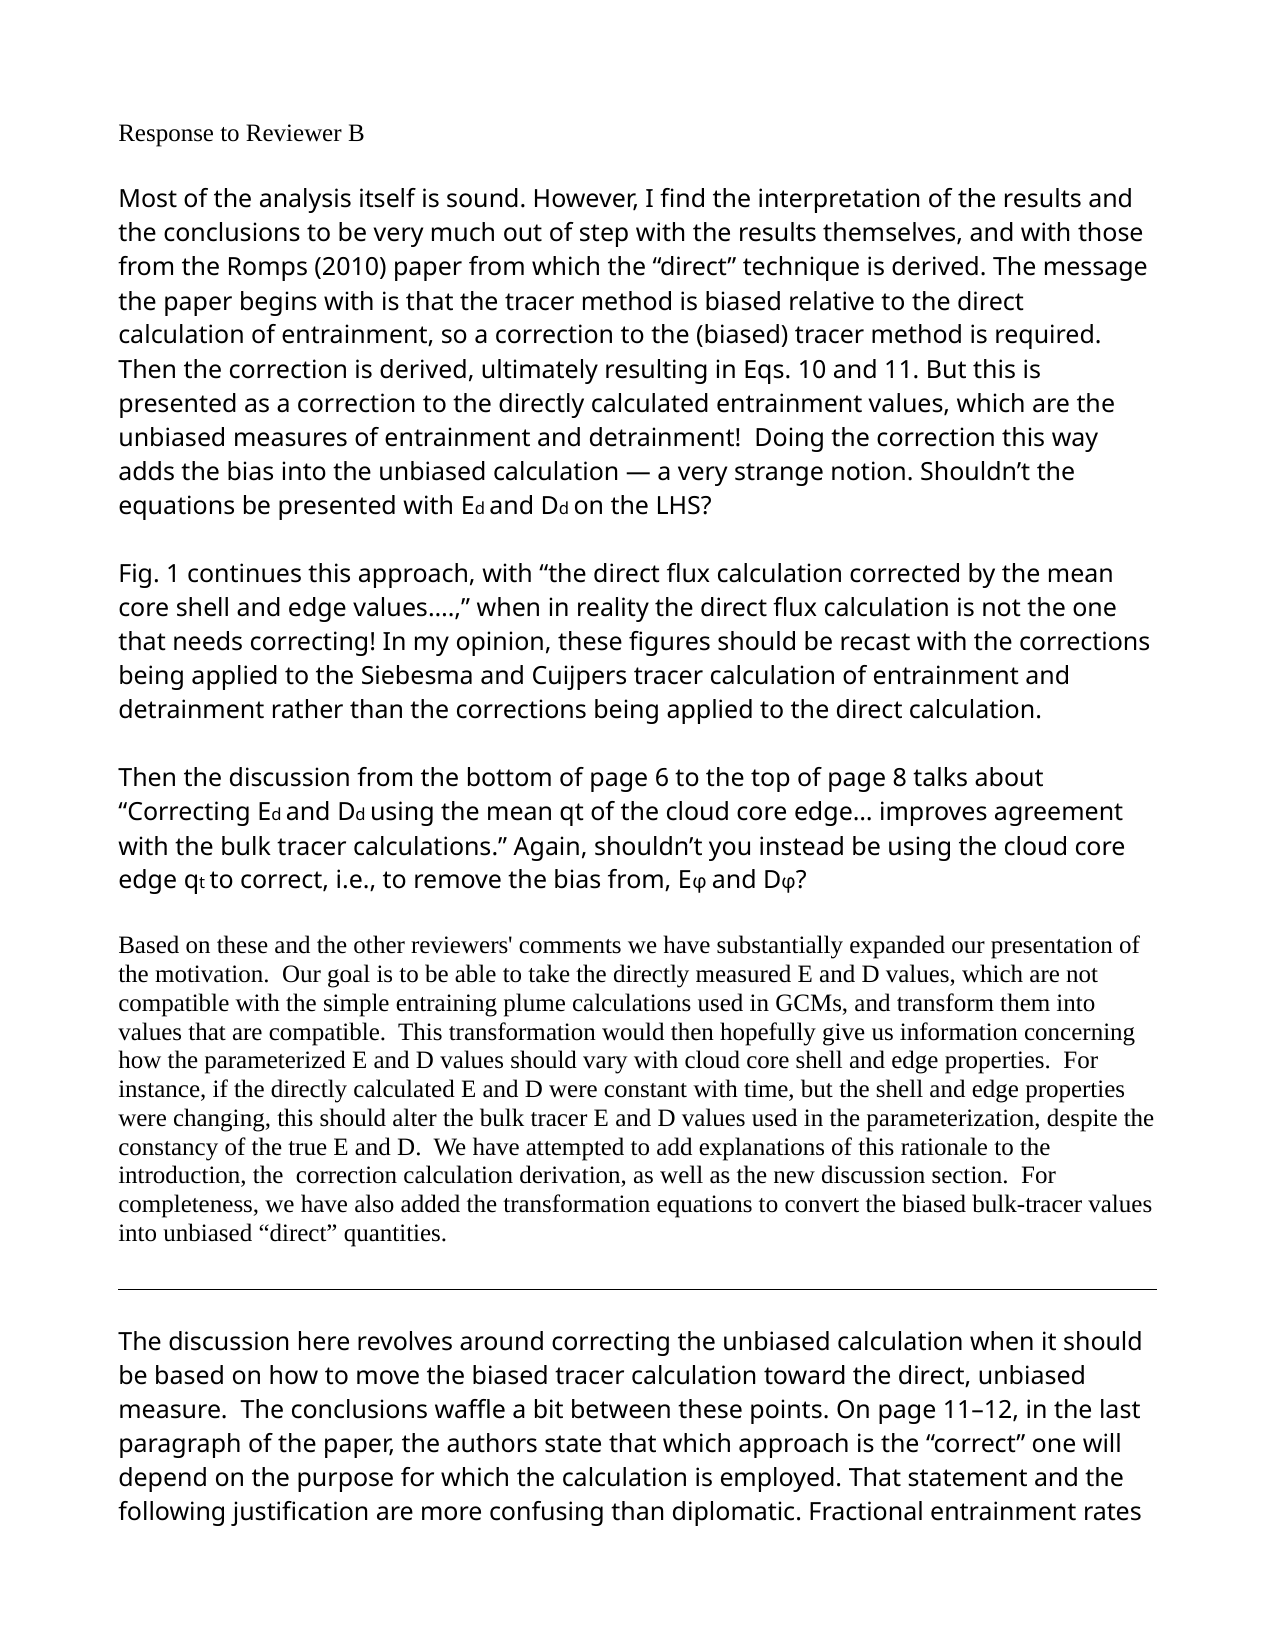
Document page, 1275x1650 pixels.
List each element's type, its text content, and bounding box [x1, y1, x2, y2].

text Fig. 1 continues this approach, with “the direct flux calculation corrected by the mean core shell and edge values….,” when in reality the direct flux calculation is not the one that needs correcting! In my opinion, these figures should be recast with the corrections being applied to the Siebesma and Cuijpers tracer calculation of entrainment and detrainment rather than the corrections being applied to the direct calculation. [118, 556, 1157, 726]
text Response to Reviewer B [118, 118, 1157, 147]
text Then the discussion from the bottom of page 6 to the top of page 8 talks about “Correcting Ed and Dd using the mean qt of the cloud core edge… improves agreement with the bulk tracer calculations.” Again, shouldn’t you instead be using the cloud core edge qt to correct, i.e., to remove the bias from, Eφ and Dφ? [118, 760, 1157, 896]
text The discussion here revolves around correcting the unbiased calculation when it should be based on how to move the biased tracer calculation toward the direct, unbiased measure. The conclusions waffle a bit between these points. On page 11–12, in the last paragraph of the paper, the authors state that which approach is the “correct” one will depend on the purpose for which the calculation is employed. That statement and the following justification are more confusing than diplomatic. Fractional entrainment rates [118, 1323, 1157, 1528]
text Most of the analysis itself is sound. However, I find the interpretation of the results and the conclusions to be very much out of step with the results themselves, and with those from the Romps (2010) paper from which the “direct” technique is derived. The message the paper begins with is that the tracer method is biased relative to the direct calculation of entrainment, so a correction to the (biased) tracer method is required. Then the correction is derived, ultimately resulting in Eqs. 10 and 11. But this is presented as a correction to the directly calculated entrainment values, which are the unbiased measures of entrainment and detrainment! Doing the correction this way adds the bias into the unbiased calculation — a very strange notion. Shouldn’t the equations be presented with Ed and Dd on the LHS? [118, 181, 1157, 522]
text Based on these and the other reviewers' comments we have substantially expanded our presentation of the motivation. Our goal is to be able to take the directly measured E and D values, which are not compatible with the simple entraining plume calculations used in GCMs, and transform them into values that are compatible. This transformation would then hopefully give us information concerning how the parameterized E and D values should vary with cloud core shell and edge properties. For instance, if the directly calculated E and D were constant with time, but the shell and edge properties were changing, this should alter the bulk tracer E and D values used in the parameterization, despite the constancy of the true E and D. We have attempted to add explanations of this rationale to the introduction, the correction calculation derivation, as well as the new discussion section. For completeness, we have also added the transformation equations to convert the biased bulk-tracer values into unbiased “direct” quantities. [118, 930, 1157, 1247]
